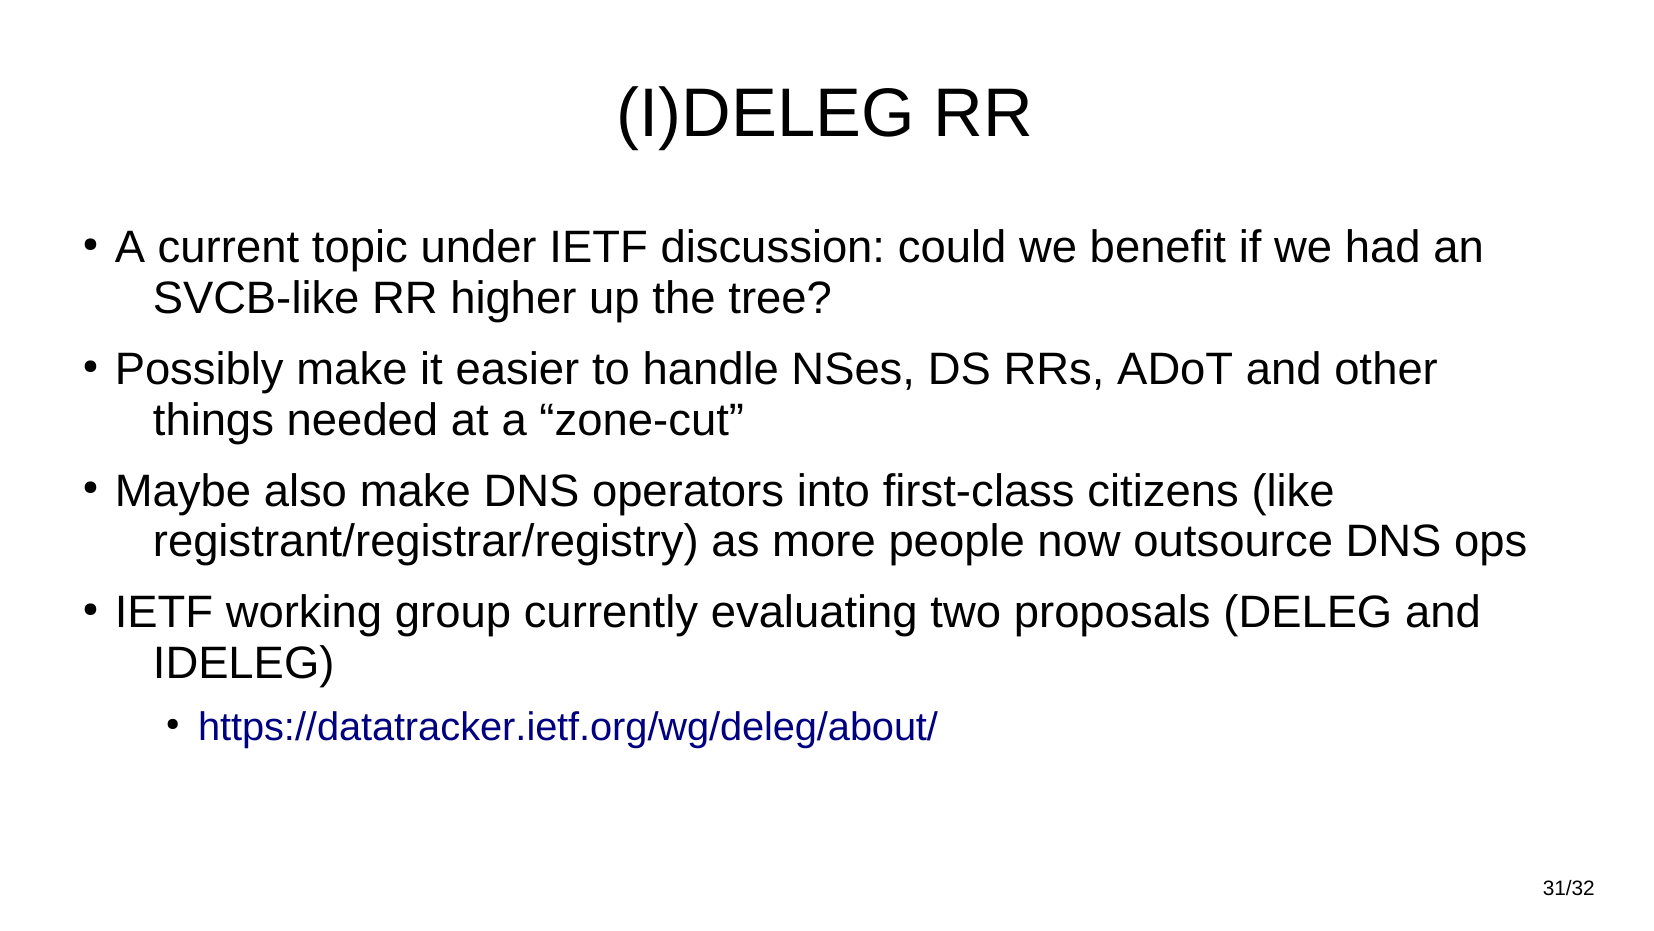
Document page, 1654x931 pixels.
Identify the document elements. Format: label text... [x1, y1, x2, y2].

title (I)DELEG RR [82, 37, 1568, 191]
list A current topic under IETF discussion: could we benefit if we had an SVCB-like RR higher up the tree? Possibly make it easier to handle NSes, DS RRs, ADoT and other things needed at a “zone-cut” Maybe also make DNS operators into first-class citizens (like registrant/registrar/registry) as more people now outsource DNS ops IETF working group currently evaluating two proposals (DELEG and IDELEG) https://datatracker.ietf.org/wg/deleg/about/ [82, 217, 1568, 756]
